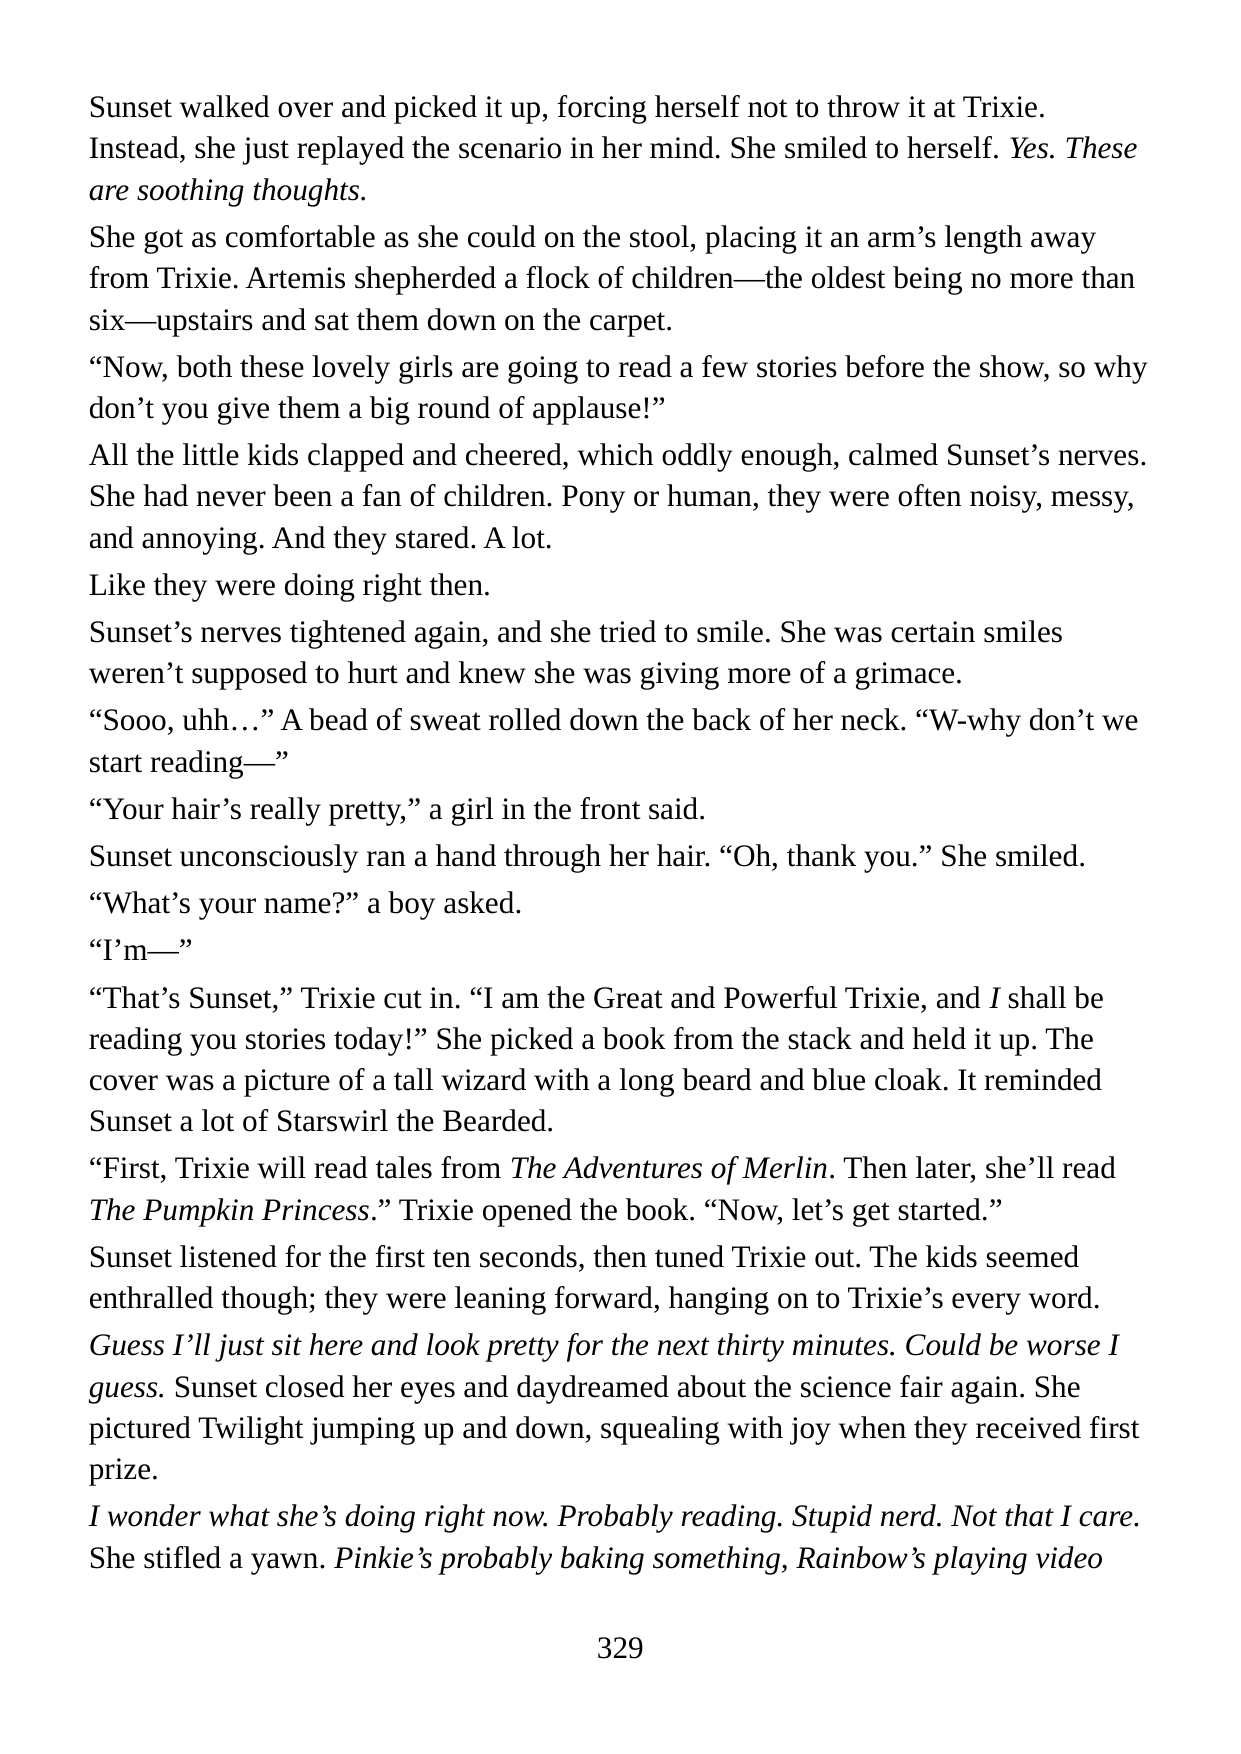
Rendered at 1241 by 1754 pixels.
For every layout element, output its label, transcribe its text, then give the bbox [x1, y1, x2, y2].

text Sunset unconsciously ran a hand through her hair. “Oh, thank you.” She smiled. [88, 837, 1152, 873]
text All the little kids clapped and cheered, which oddly enough, calmed Sunset’s nerves. She had never been a fan of children. Pony or human, they were often noisy, messy, and annoying. And they stared. A lot. [88, 436, 1152, 555]
text “That’s Sunset,” Trixie cut in. “I am the Great and Powerful Trixie, and I shall be reading you stories today!” She picked a book from the stack and held it up. The cover was a picture of a tall wizard with a long beard and blue cloak. It reminded Sunset a lot of Starswirl the Bearded. [88, 979, 1152, 1138]
text I wonder what she’s doing right now. Probably reading. Stupid nerd. Not that I care. She stifled a yawn. Pinkie’s probably baking something, Rainbow’s playing video [88, 1498, 1152, 1575]
text Guess I’ll just sit here and look pretty for the next thirty minutes. Could be worse I guess. Sunset closed her eyes and daydreamed about the science fair again. She pictured Twilight jumping up and down, squealing with joy when they received first prize. [88, 1327, 1152, 1486]
text Sunset’s nerves tightened again, and she tried to smile. She was certain smiles weren’t supposed to hurt and knew she was giving more of a grimace. [88, 613, 1152, 690]
text “Sooo, uhh…” A bead of sweat rolled down the back of her neck. “W-why don’t we start reading—” [88, 702, 1152, 779]
text Like they were doing right then. [88, 566, 1152, 602]
text “I’m—” [88, 932, 1152, 968]
text Sunset listened for the first ten seconds, then tuned Trixie out. The kids seemed enthralled though; they were leaning forward, hanging on to Trixie’s every word. [88, 1238, 1152, 1315]
text “What’s your name?” a boy asked. [88, 884, 1152, 920]
text “Your hair’s really pretty,” a girl in the front said. [88, 790, 1152, 826]
text “Now, both these lovely girls are going to read a few stories before the show, so why don’t you give them a big round of applause!” [88, 348, 1152, 425]
text “First, Trixie will read tales from The Adventures of Merlin. Then later, she’ll read The Pumpkin Princess.” Trixie opened the book. “Now, let’s get started.” [88, 1150, 1152, 1227]
text She got as comfortable as she could on the stool, placing it an arm’s length away from Trixie. Artemis shepherded a flock of children—the oldest being no more than six—upstairs and sat them down on the carpet. [88, 218, 1152, 337]
text Sunset walked over and picked it up, forcing herself not to throw it at Trixie. Instead, she just replayed the scenario in her mind. She smiled to herself. Yes. These are soothing thoughts. [88, 88, 1152, 207]
